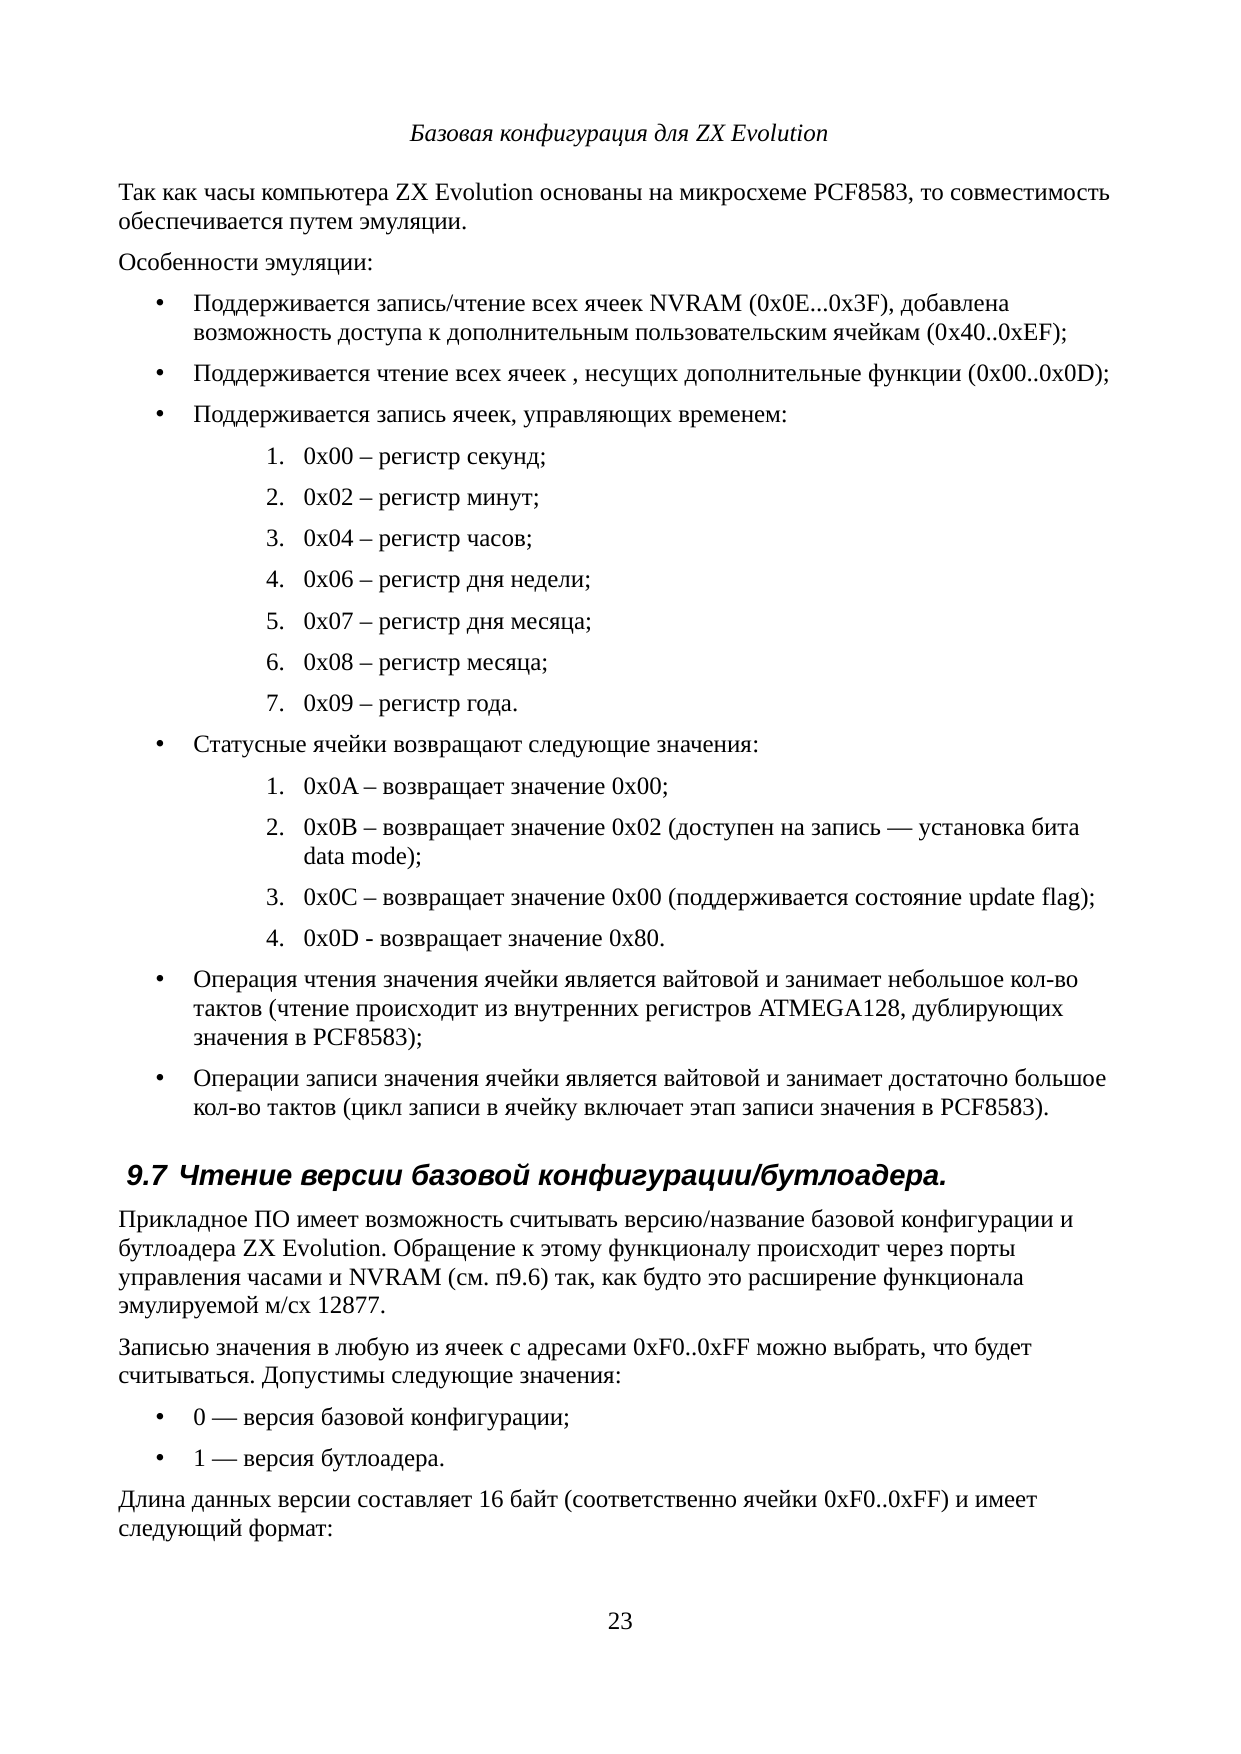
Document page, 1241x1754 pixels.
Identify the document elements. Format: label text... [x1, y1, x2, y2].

list 0x0B – возвращает значение 0x02 (доступен на запись — установка бита data mode); [266, 812, 1122, 869]
list Статусные ячейки возвращают следующие значения: [156, 729, 1122, 758]
list 0x06 – регистр дня недели; [266, 564, 1122, 593]
list 1 — версия бутлоадера. [156, 1443, 1122, 1472]
text Так как часы компьютера ZX Evolution основаны на микросхеме PCF8583, то совместимость обеспечивается путем эмуляции. [118, 177, 1122, 234]
list 0x02 – регистр минут; [266, 482, 1122, 511]
list 0x0C – возвращает значение 0x00 (поддерживается состояние update flag); [266, 882, 1122, 911]
list Поддерживается запись ячеек, управляющих временем: [156, 399, 1122, 428]
list Операция чтения значения ячейки является вайтовой и занимает небольшое кол-во тактов (чтение происходит из внутренних регистров ATMEGA128, дублирующих значения в PCF8583); [156, 964, 1122, 1051]
list 0x08 – регистр месяца; [266, 647, 1122, 676]
list 0x0D - возвращает значение 0x80. [266, 923, 1122, 952]
text Длина данных версии составляет 16 байт (соответственно ячейки 0xF0..0xFF) и имеет следующий формат: [118, 1484, 1122, 1542]
text Особенности эмуляции: [118, 247, 1122, 276]
text Прикладное ПО имеет возможность считывать версию/название базовой конфигурации и бутлоадера ZX Evolution. Обращение к этому функционалу происходит через порты управления часами и NVRAM (см. п9.6) так, как будто это расширение функционала эмулируемой м/сх 12877. [118, 1204, 1122, 1319]
list 0x09 – регистр года. [266, 688, 1122, 717]
list 0x00 – регистр секунд; [266, 441, 1122, 469]
list Поддерживается чтение всех ячеек , несущих дополнительные функции (0x00..0x0D); [156, 358, 1122, 387]
text Записью значения в любую из ячеек с адресами 0xF0..0xFF можно выбрать, что будет считываться. Допустимы следующие значения: [118, 1332, 1122, 1389]
list 0 — версия базовой конфигурации; [156, 1402, 1122, 1431]
list Операции записи значения ячейки является вайтовой и занимает достаточно большое кол-во тактов (цикл записи в ячейку включает этап записи значения в PCF8583). [156, 1063, 1122, 1121]
list 0x0A – возвращает значение 0x00; [266, 771, 1122, 799]
list Поддерживается запись/чтение всех ячеек NVRAM (0x0E...0x3F), добавлена возможность доступа к дополнительным пользовательским ячейкам (0x40..0xEF); [156, 288, 1122, 346]
list 0x07 – регистр дня месяца; [266, 606, 1122, 634]
list 0x04 – регистр часов; [266, 523, 1122, 552]
subtitle Чтение версии базовой конфигурации/бутлоадера. [118, 1158, 1122, 1192]
